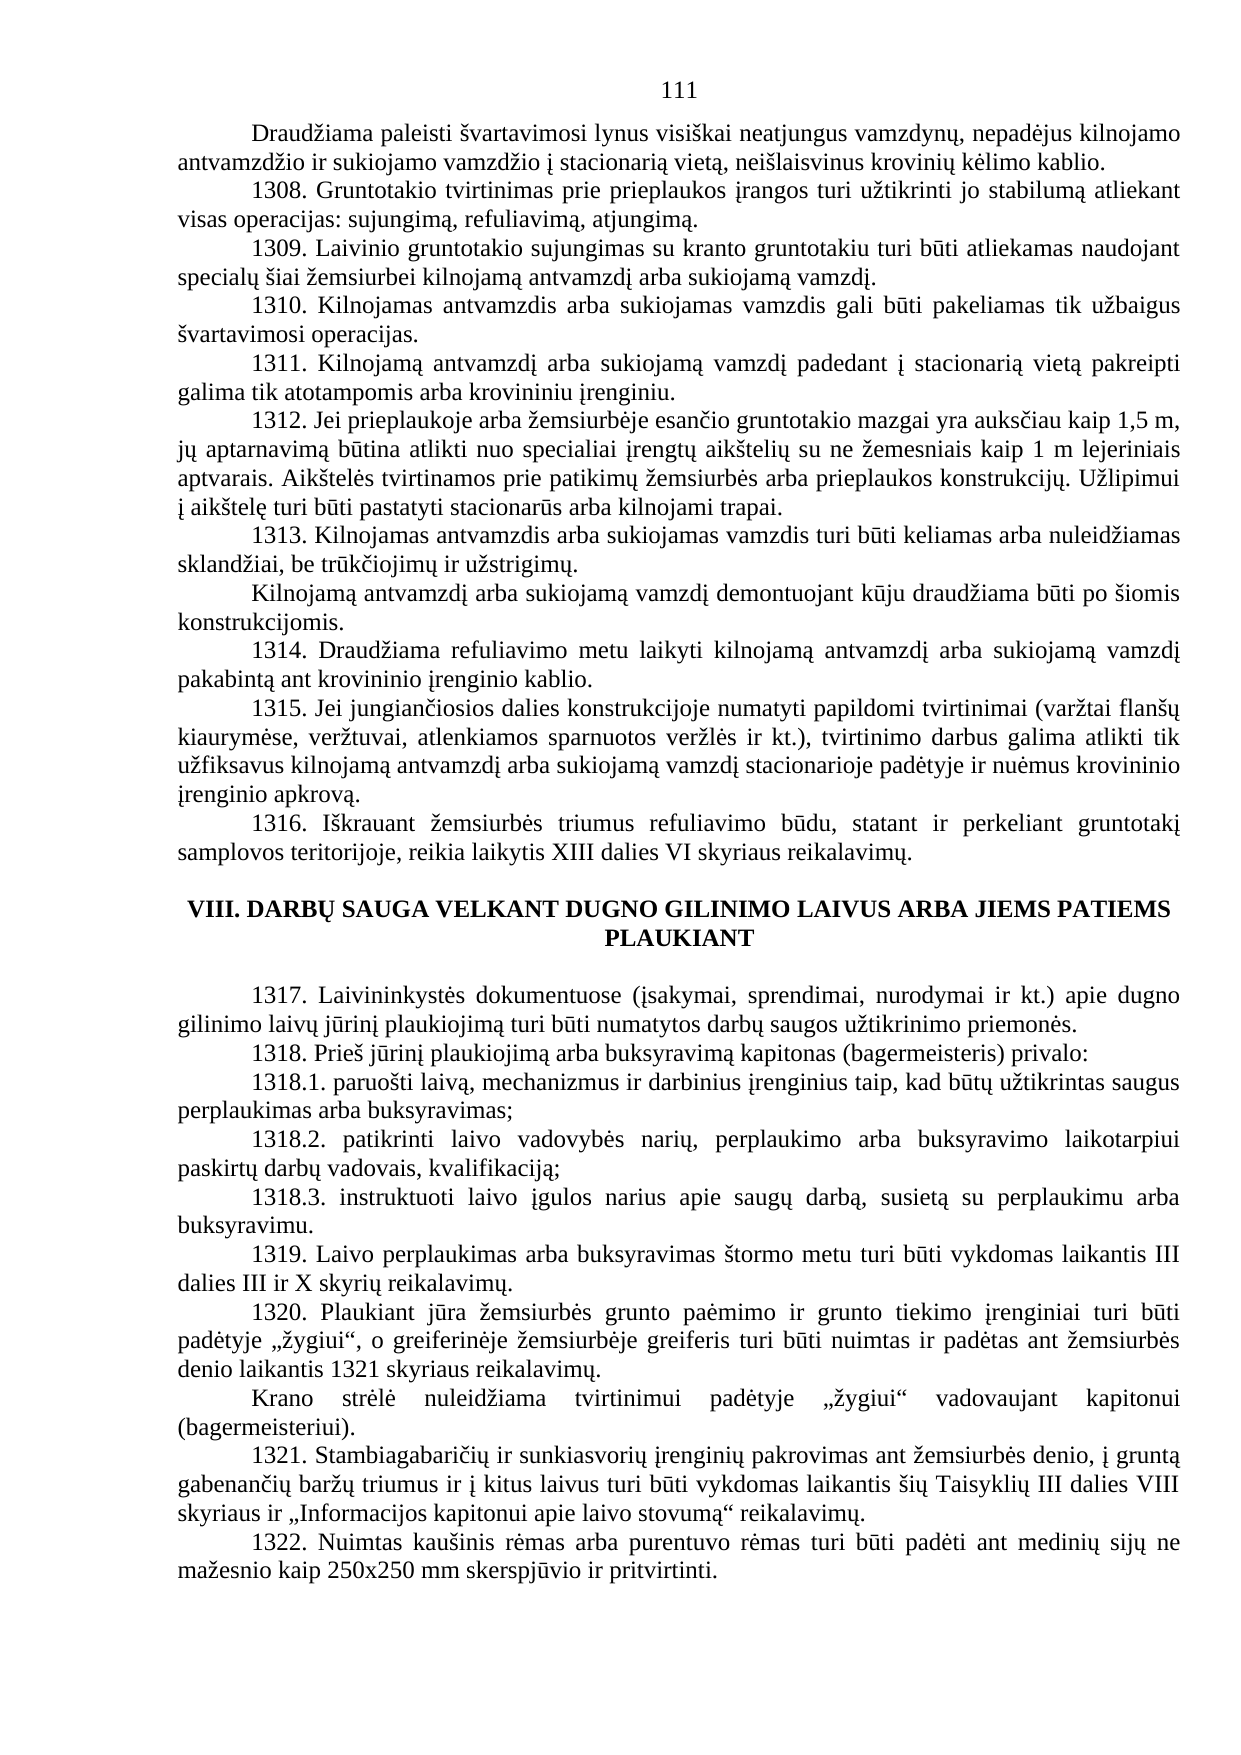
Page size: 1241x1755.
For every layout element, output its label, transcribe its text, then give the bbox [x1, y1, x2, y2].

text Krano strėlė nuleidžiama tvirtinimui padėtyje „žygiui“ vadovaujant kapitonui (bagermeisteriui). [177, 1383, 1181, 1441]
text 1319. Laivo perplaukimas arba buksyravimas štormo metu turi būti vykdomas laikantis III dalies III ir X skyrių reikalavimų. [177, 1239, 1181, 1297]
text 1316. Iškrauant žemsiurbės triumus refuliavimo būdu, statant ir perkeliant gruntotakį samplovos teritorijoje, reikia laikytis XIII dalies VI skyriaus reikalavimų. [177, 808, 1181, 866]
text Kilnojamą antvamzdį arba sukiojamą vamzdį demontuojant kūju draudžiama būti po šiomis konstrukcijomis. [177, 578, 1181, 636]
text 1310. Kilnojamas antvamzdis arba sukiojamas vamzdis gali būti pakeliamas tik užbaigus švartavimosi operacijas. [177, 291, 1181, 348]
text 1317. Laivininkystės dokumentuose (įsakymai, sprendimai, nurodymai ir kt.) apie dugno gilinimo laivų jūrinį plaukiojimą turi būti numatytos darbų saugos užtikrinimo priemonės. [177, 981, 1181, 1038]
text 1313. Kilnojamas antvamzdis arba sukiojamas vamzdis turi būti keliamas arba nuleidžiamas sklandžiai, be trūkčiojimų ir užstrigimų. [177, 521, 1181, 578]
text 1318. Prieš jūrinį plaukiojimą arba buksyravimą kapitonas (bagermeisteris) privalo: [177, 1038, 1181, 1067]
text 1318.1. paruošti laivą, mechanizmus ir darbinius įrenginius taip, kad būtų užtikrintas saugus perplaukimas arba buksyravimas; [177, 1067, 1181, 1124]
text 1308. Gruntotakio tvirtinimas prie prieplaukos įrangos turi užtikrinti jo stabilumą atliekant visas operacijas: sujungimą, refuliavimą, atjungimą. [177, 176, 1181, 233]
text 1311. Kilnojamą antvamzdį arba sukiojamą vamzdį padedant į stacionarią vietą pakreipti galima tik atotampomis arba krovininiu įrenginiu. [177, 348, 1181, 406]
text 1314. Draudžiama refuliavimo metu laikyti kilnojamą antvamzdį arba sukiojamą vamzdį pakabintą ant krovininio įrenginio kablio. [177, 636, 1181, 693]
text 1318.2. patikrinti laivo vadovybės narių, perplaukimo arba buksyravimo laikotarpiui paskirtų darbų vadovais, kvalifikaciją; [177, 1124, 1181, 1182]
text 1312. Jei prieplaukoje arba žemsiurbėje esančio gruntotakio mazgai yra auksčiau kaip 1,5 m, jų aptarnavimą būtina atlikti nuo specialiai įrengtų aikštelių su ne žemesniais kaip 1 m lejeriniais aptvarais. Aikštelės tvirtinamos prie patikimų žemsiurbės arba prieplaukos konstrukcijų. Užlipimui į aikštelę turi būti pastatyti stacionarūs arba kilnojami trapai. [177, 406, 1181, 521]
text 1315. Jei jungiančiosios dalies konstrukcijoje numatyti papildomi tvirtinimai (varžtai flanšų kiaurymėse, veržtuvai, atlenkiamos sparnuotos veržlės ir kt.), tvirtinimo darbus galima atlikti tik užfiksavus kilnojamą antvamzdį arba sukiojamą vamzdį stacionarioje padėtyje ir nuėmus krovininio įrenginio apkrovą. [177, 693, 1181, 808]
text VIII. DARBŲ SAUGA VELKANT DUGNO GILINIMO LAIVUS ARBA JIEMS PATIEMS PLAUKIANT [177, 894, 1181, 952]
text 1320. Plaukiant jūra žemsiurbės grunto paėmimo ir grunto tiekimo įrenginiai turi būti padėtyje „žygiui“, o greiferinėje žemsiurbėje greiferis turi būti nuimtas ir padėtas ant žemsiurbės denio laikantis 1321 skyriaus reikalavimų. [177, 1297, 1181, 1383]
text 1309. Laivinio gruntotakio sujungimas su kranto gruntotakiu turi būti atliekamas naudojant specialų šiai žemsiurbei kilnojamą antvamzdį arba sukiojamą vamzdį. [177, 233, 1181, 291]
text 1321. Stambiagabaričių ir sunkiasvorių įrenginių pakrovimas ant žemsiurbės denio, į gruntą gabenančių baržų triumus ir į kitus laivus turi būti vykdomas laikantis šių Taisyklių III dalies VIII skyriaus ir „Informacijos kapitonui apie laivo stovumą“ reikalavimų. [177, 1441, 1181, 1527]
text 1318.3. instruktuoti laivo įgulos narius apie saugų darbą, susietą su perplaukimu arba buksyravimu. [177, 1182, 1181, 1239]
text 1322. Nuimtas kaušinis rėmas arba purentuvo rėmas turi būti padėti ant medinių sijų ne mažesnio kaip 250x250 mm skerspjūvio ir pritvirtinti. [177, 1527, 1181, 1584]
text Draudžiama paleisti švartavimosi lynus visiškai neatjungus vamzdynų, nepadėjus kilnojamo antvamzdžio ir sukiojamo vamzdžio į stacionarią vietą, neišlaisvinus krovinių kėlimo kablio. [177, 118, 1181, 176]
